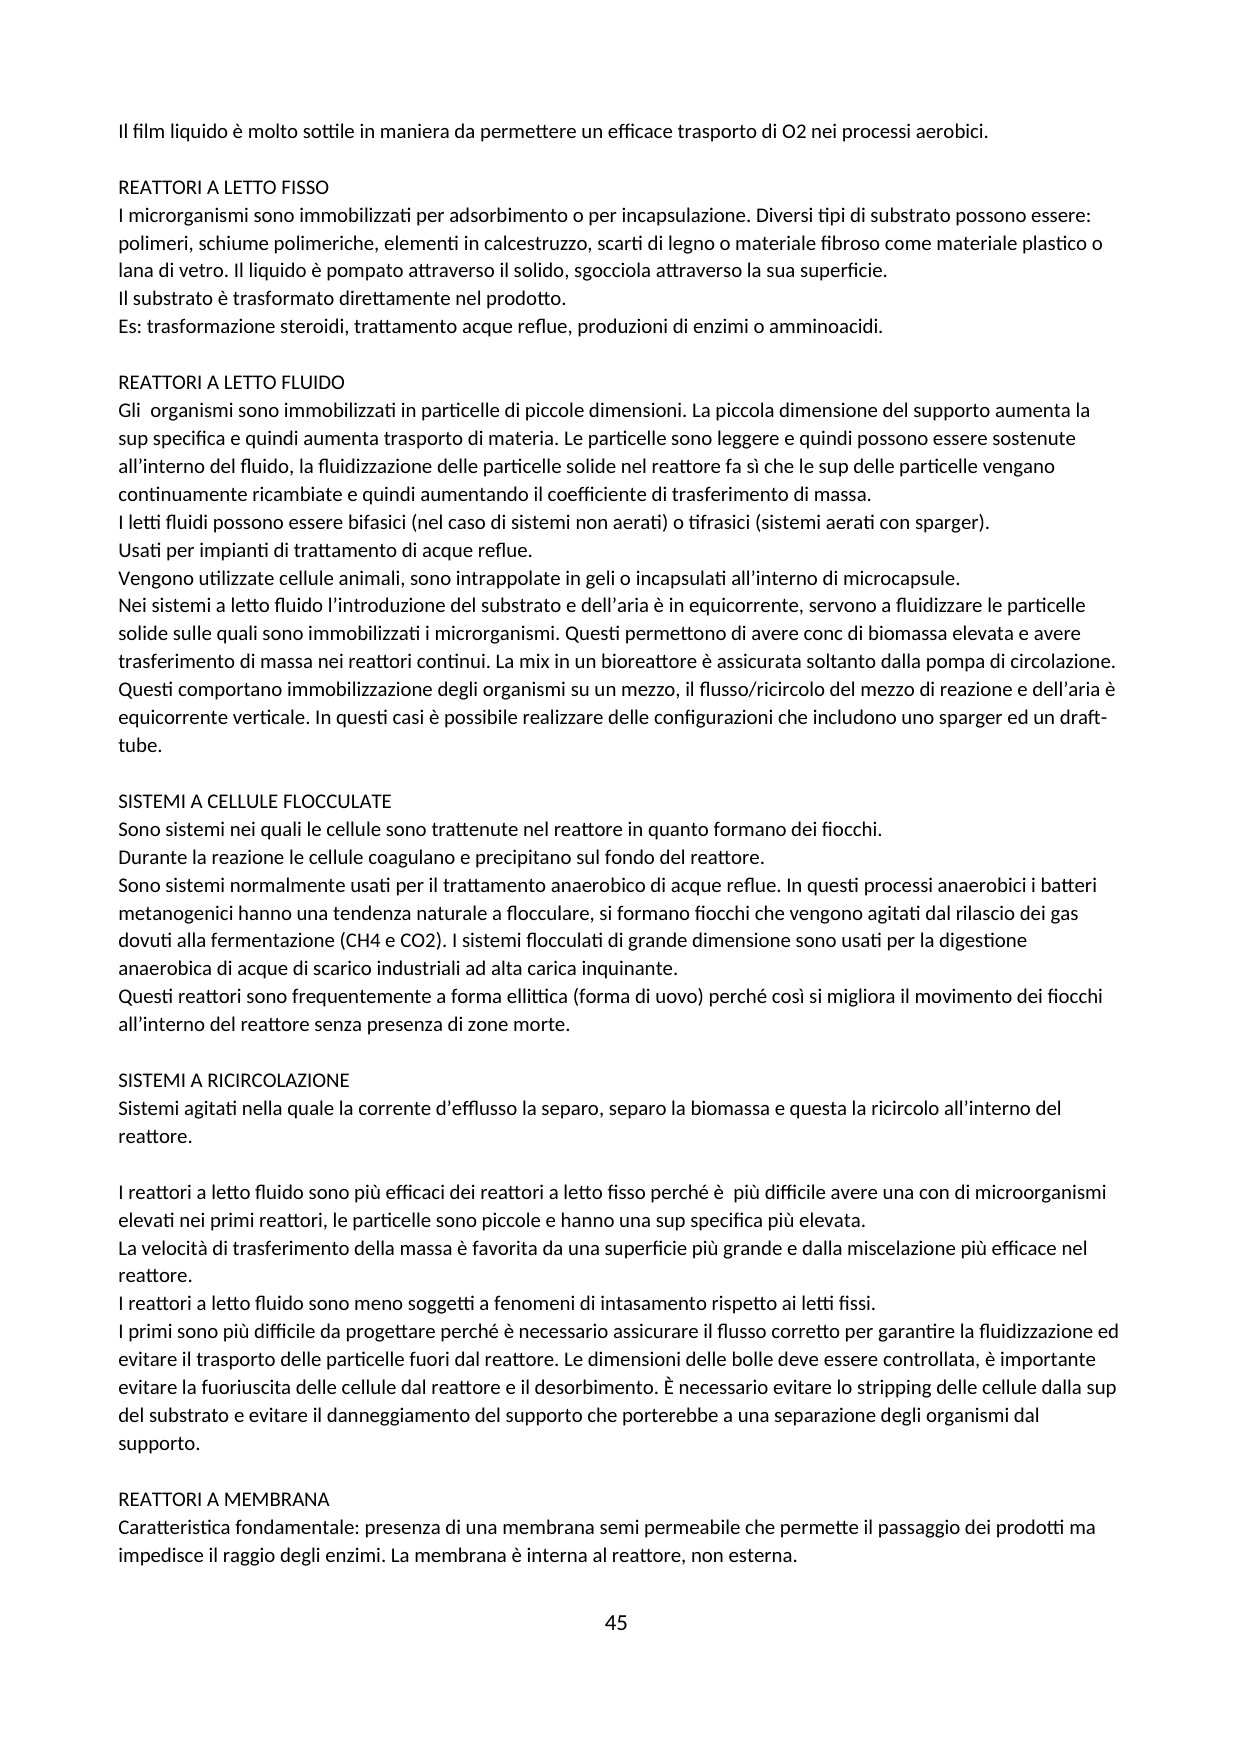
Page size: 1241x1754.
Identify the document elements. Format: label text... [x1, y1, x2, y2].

text Es: trasformazione steroidi, trattamento acque reflue, produzioni di enzimi o amminoacidi. REATTORI A LETTO FLUIDO Gli organismi sono immobilizzati in particelle di piccole dimensioni. La piccola dimensione del supporto aumenta la sup specifica e quindi aumenta trasporto di materia. Le particelle sono leggere e quindi possono essere sostenute all’interno del fluido, la fluidizzazione delle particelle solide nel reattore fa sì che le sup delle particelle vengano continuamente ricambiate e quindi aumentando il coefficiente di trasferimento di massa. I letti fluidi possono essere bifasici (nel caso di sistemi non aerati) o tifrasici (sistemi aerati con sparger). Usati per impianti di trattamento di acque reflue. Vengono utilizzate cellule animali, sono intrappolate in geli o incapsulati all’interno di microcapsule. Nei sistemi a letto fluido l’introduzione del substrato e dell’aria è in equicorrente, servono a fluidizzare le particelle solide sulle quali sono immobilizzati i microrganismi. Questi permettono di avere conc di biomassa elevata e avere trasferimento di massa nei reattori continui. La mix in un bioreattore è assicurata soltanto dalla pompa di circolazione. Questi comportano immobilizzazione degli organismi su un mezzo, il flusso/ricircolo del mezzo di reazione e dell’aria è equicorrente verticale. In questi casi è possibile realizzare delle configurazioni che includono uno sparger ed un draft-tube. SISTEMI A CELLULE FLOCCULATE Sono sistemi nei quali le cellule sono trattenute nel reattore in quanto formano dei fiocchi. Durante la reazione le cellule coagulano e precipitano sul fondo del reattore. Sono sistemi normalmente usati per il trattamento anaerobico di acque reflue. In questi processi anaerobici i batteri metanogenici hanno una tendenza naturale a flocculare, si formano fiocchi che vengono agitati dal rilascio dei gas dovuti alla fermentazione (CH4 e CO2). I sistemi flocculati di grande dimensione sono usati per la digestione anaerobica di acque di scarico industriali ad alta carica inquinante. Questi reattori sono frequentemente a forma ellittica (forma di uovo) perché così si migliora il movimento dei fiocchi all’interno del reattore senza presenza di zone morte. SISTEMI A RICIRCOLAZIONE Sistemi agitati nella quale la corrente d’efflusso la separo, separo la biomassa e questa la ricircolo all’interno del reattore. I reattori a letto fluido sono più efficaci dei reattori a letto fisso perché è più difficile avere una con di microorganismi elevati nei primi reattori, le particelle sono piccole e hanno una sup specifica più elevata. La velocità di trasferimento della massa è favorita da una superficie più grande e dalla miscelazione più efficace nel reattore. I reattori a letto fluido sono meno soggetti a fenomeni di intasamento rispetto ai letti fissi. [118, 313, 1124, 1316]
text Il film liquido è molto sottile in maniera da permettere un efficace trasporto di O2 nei processi aerobici. REATTORI A LETTO FISSO I microrganismi sono immobilizzati per adsorbimento o per incapsulazione. Diversi tipi di substrato possono essere: polimeri, schiume polimeriche, elementi in calcestruzzo, scarti di legno o materiale fibroso come materiale plastico o lana di vetro. Il liquido è pompato attraverso il solido, sgocciola attraverso la sua superficie. Il substrato è trasformato direttamente nel prodotto. [118, 118, 1124, 311]
text I primi sono più difficile da progettare perché è necessario assicurare il flusso corretto per garantire la fluidizzazione ed evitare il trasporto delle particelle fuori dal reattore. Le dimensioni delle bolle deve essere controllata, è importante evitare la fuoriuscita delle cellule dal reattore e il desorbimento. È necessario evitare lo stripping delle cellule dalla sup del substrato e evitare il danneggiamento del supporto che porterebbe a una separazione degli organismi dal supporto. REATTORI A MEMBRANA Caratteristica fondamentale: presenza di una membrana semi permeabile che permette il passaggio dei prodotti ma impedisce il raggio degli enzimi. La membrana è interna al reattore, non esterna. [118, 1318, 1124, 1567]
